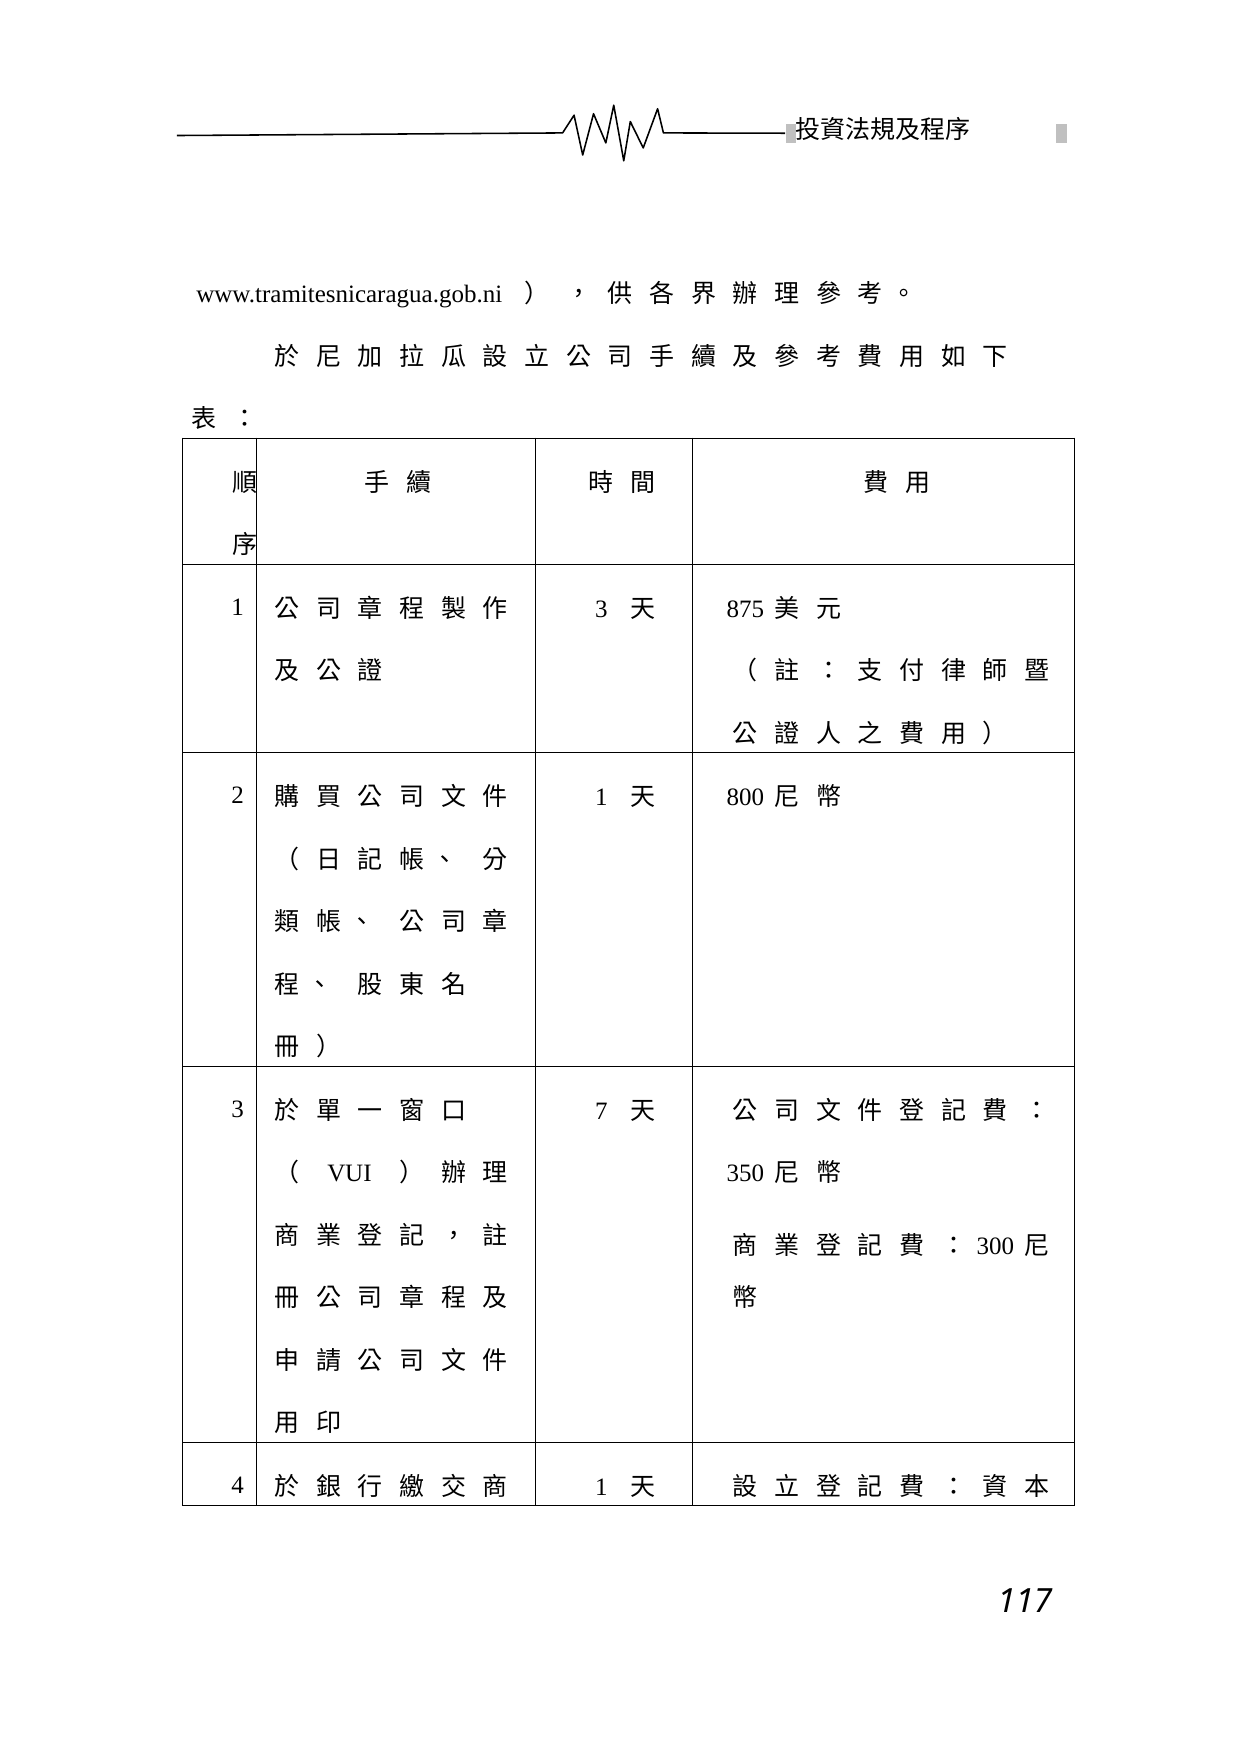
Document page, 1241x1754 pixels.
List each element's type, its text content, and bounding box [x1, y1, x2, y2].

table_cell 7天 [536, 1067, 692, 1442]
table_cell 800尼幣 [693, 753, 1074, 1066]
table_cell 設立登記費：資本 [693, 1443, 1074, 1505]
text 於尼加拉瓜設立公司手續及參考費用如下表： [183, 313, 1058, 438]
table_cell 公司章程製作及公證 [257, 565, 535, 752]
table_cell 2 [183, 753, 256, 1066]
table_cell 於單一窗口（VUI）辦理商業登記，註冊公司章程及申請公司文件用印 [257, 1067, 535, 1442]
text www.tramitesnicaragua.gob.ni），供各界辦理參考。 [183, 250, 1058, 313]
table_header 時間 [536, 439, 692, 564]
table_cell 公司文件登記費：350尼幣 商業登記費：300尼幣 [693, 1067, 1074, 1442]
table_cell 4 [183, 1443, 256, 1505]
table_cell 於銀行繳交商 [257, 1443, 535, 1505]
table_cell 1 [183, 565, 256, 752]
table_cell 3天 [536, 565, 692, 752]
table_header 費用 [693, 439, 1074, 564]
table_cell 875美元 （註：支付律師暨公證人之費用） [693, 565, 1074, 752]
table_cell 購買公司文件（日記帳、分類帳、公司章程、股東名冊） [257, 753, 535, 1066]
table_cell 1天 [536, 1443, 692, 1505]
table_header 手續 [257, 439, 535, 564]
table_header 順序 [183, 439, 256, 564]
table_cell 3 [183, 1067, 256, 1442]
table_cell 1天 [536, 753, 692, 1066]
